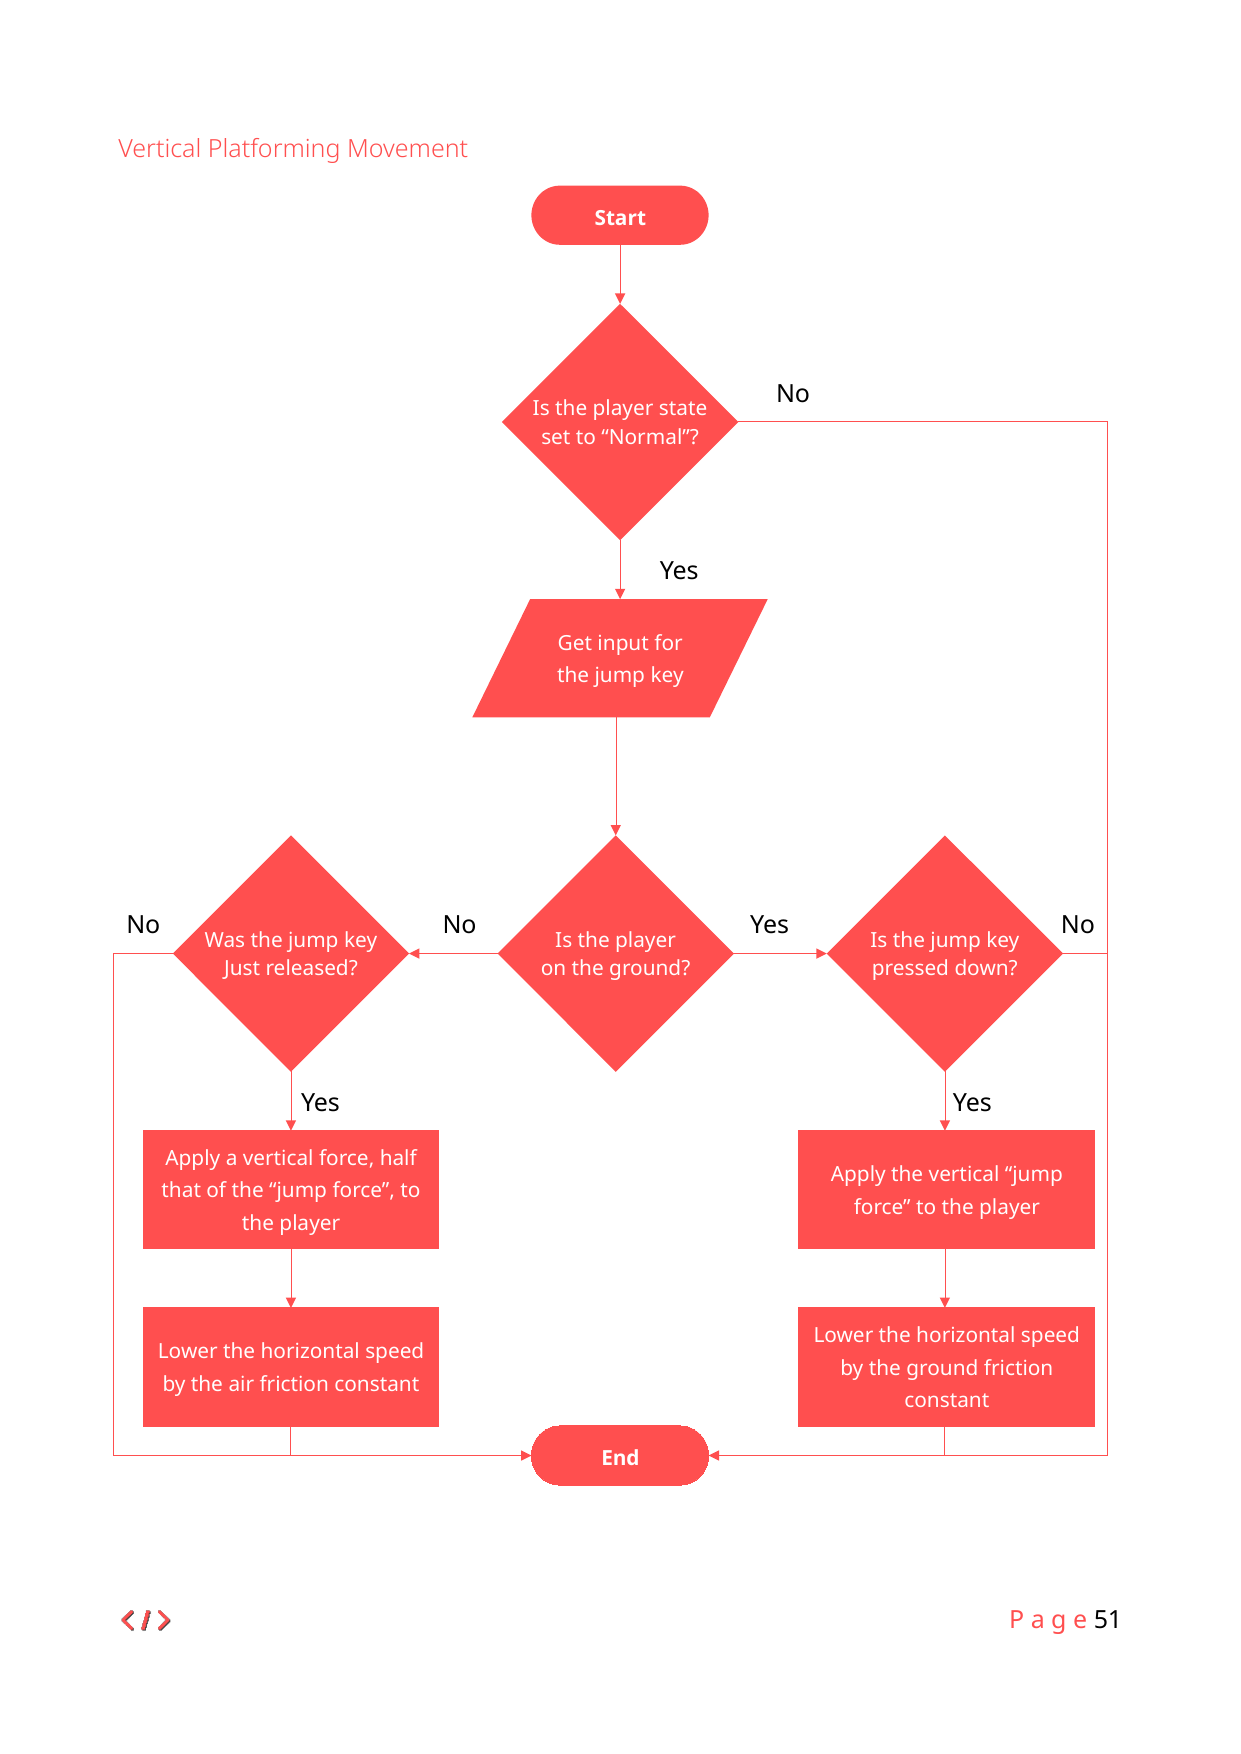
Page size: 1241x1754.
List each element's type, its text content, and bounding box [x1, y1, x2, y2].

text Lower the horizontal speed by the air friction constant [152, 1336, 430, 1397]
text Lower the horizontal speed by the ground friction constant [808, 1320, 1085, 1414]
text Apply a vertical force, half that of the “jump force”, to the player [152, 1143, 430, 1237]
text End [549, 1443, 691, 1468]
text Start [549, 203, 691, 227]
text Apply the vertical “jump force” to the player [808, 1159, 1085, 1220]
subtitle Vertical Platforming Movement [118, 131, 1122, 165]
text Get input for the jump key [539, 628, 701, 689]
picture [116, 1591, 175, 1649]
